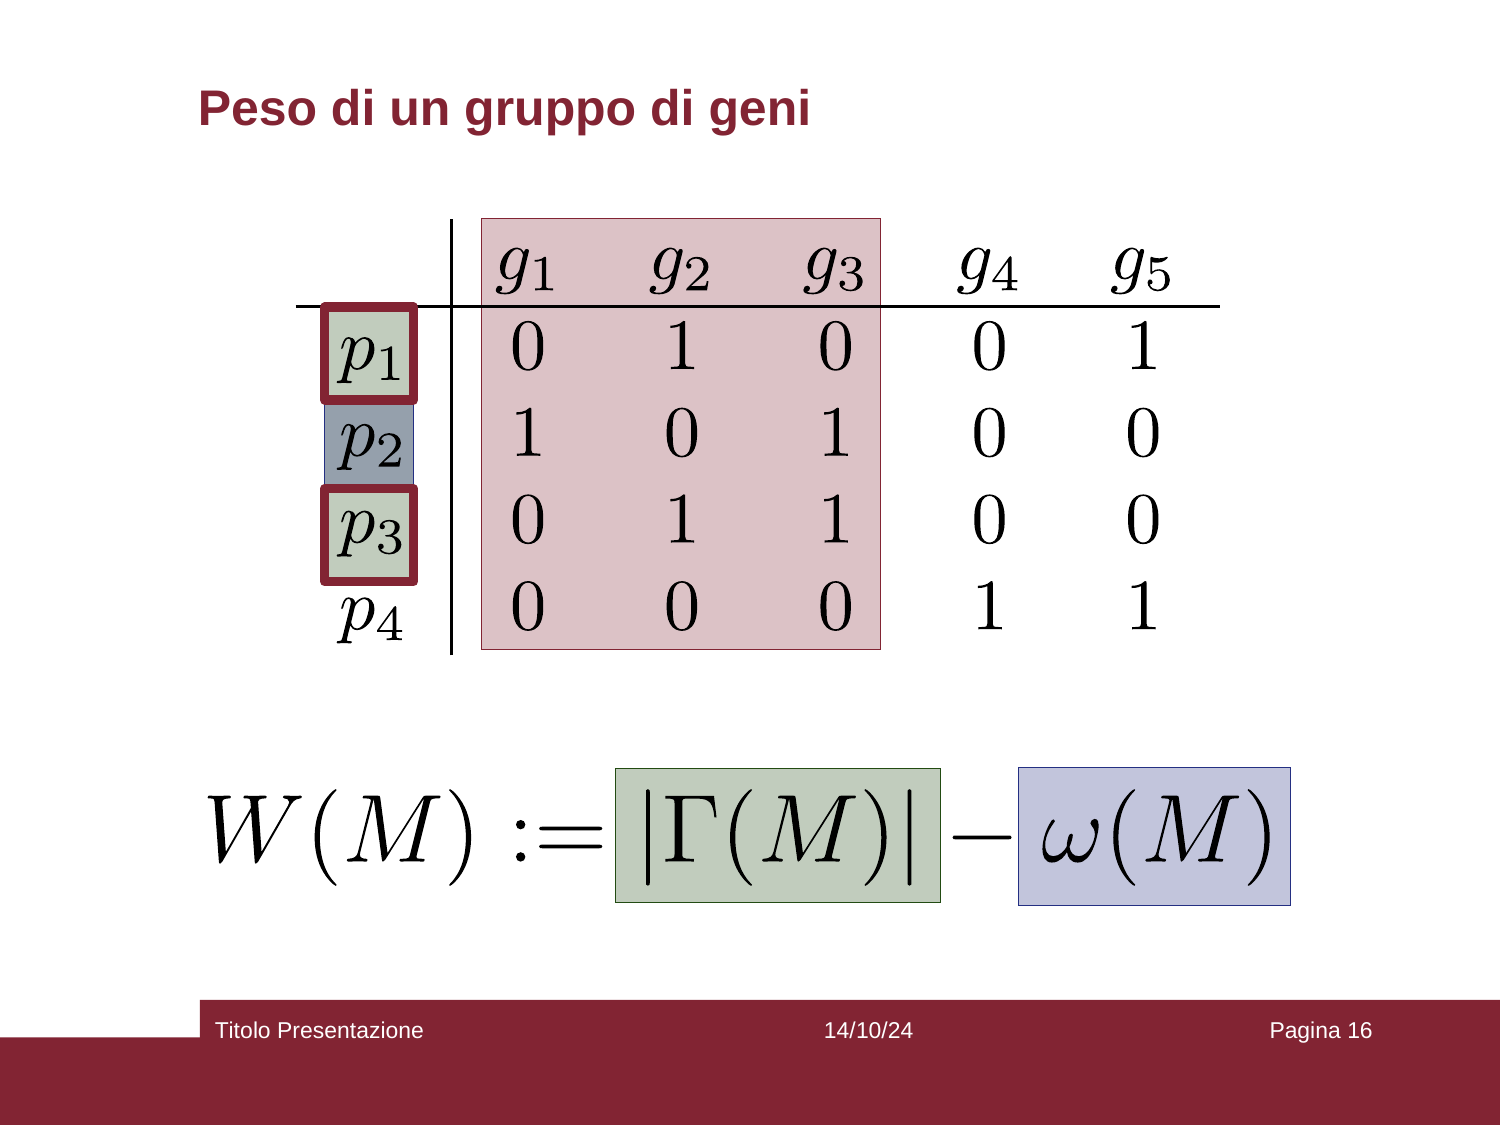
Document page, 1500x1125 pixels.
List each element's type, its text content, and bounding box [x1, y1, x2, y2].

title Peso di un gruppo di geni [183, 67, 1400, 150]
picture [207, 789, 1270, 886]
text_box Titolo Presentazione [199, 1008, 676, 1084]
text_box [615, 768, 941, 789]
text_box [1018, 767, 1291, 906]
picture [295, 218, 1241, 662]
text_box 14/10/24 [712, 1008, 1026, 1084]
text_box Pagina <number> [1074, 1008, 1388, 1084]
text_box [615, 886, 941, 903]
